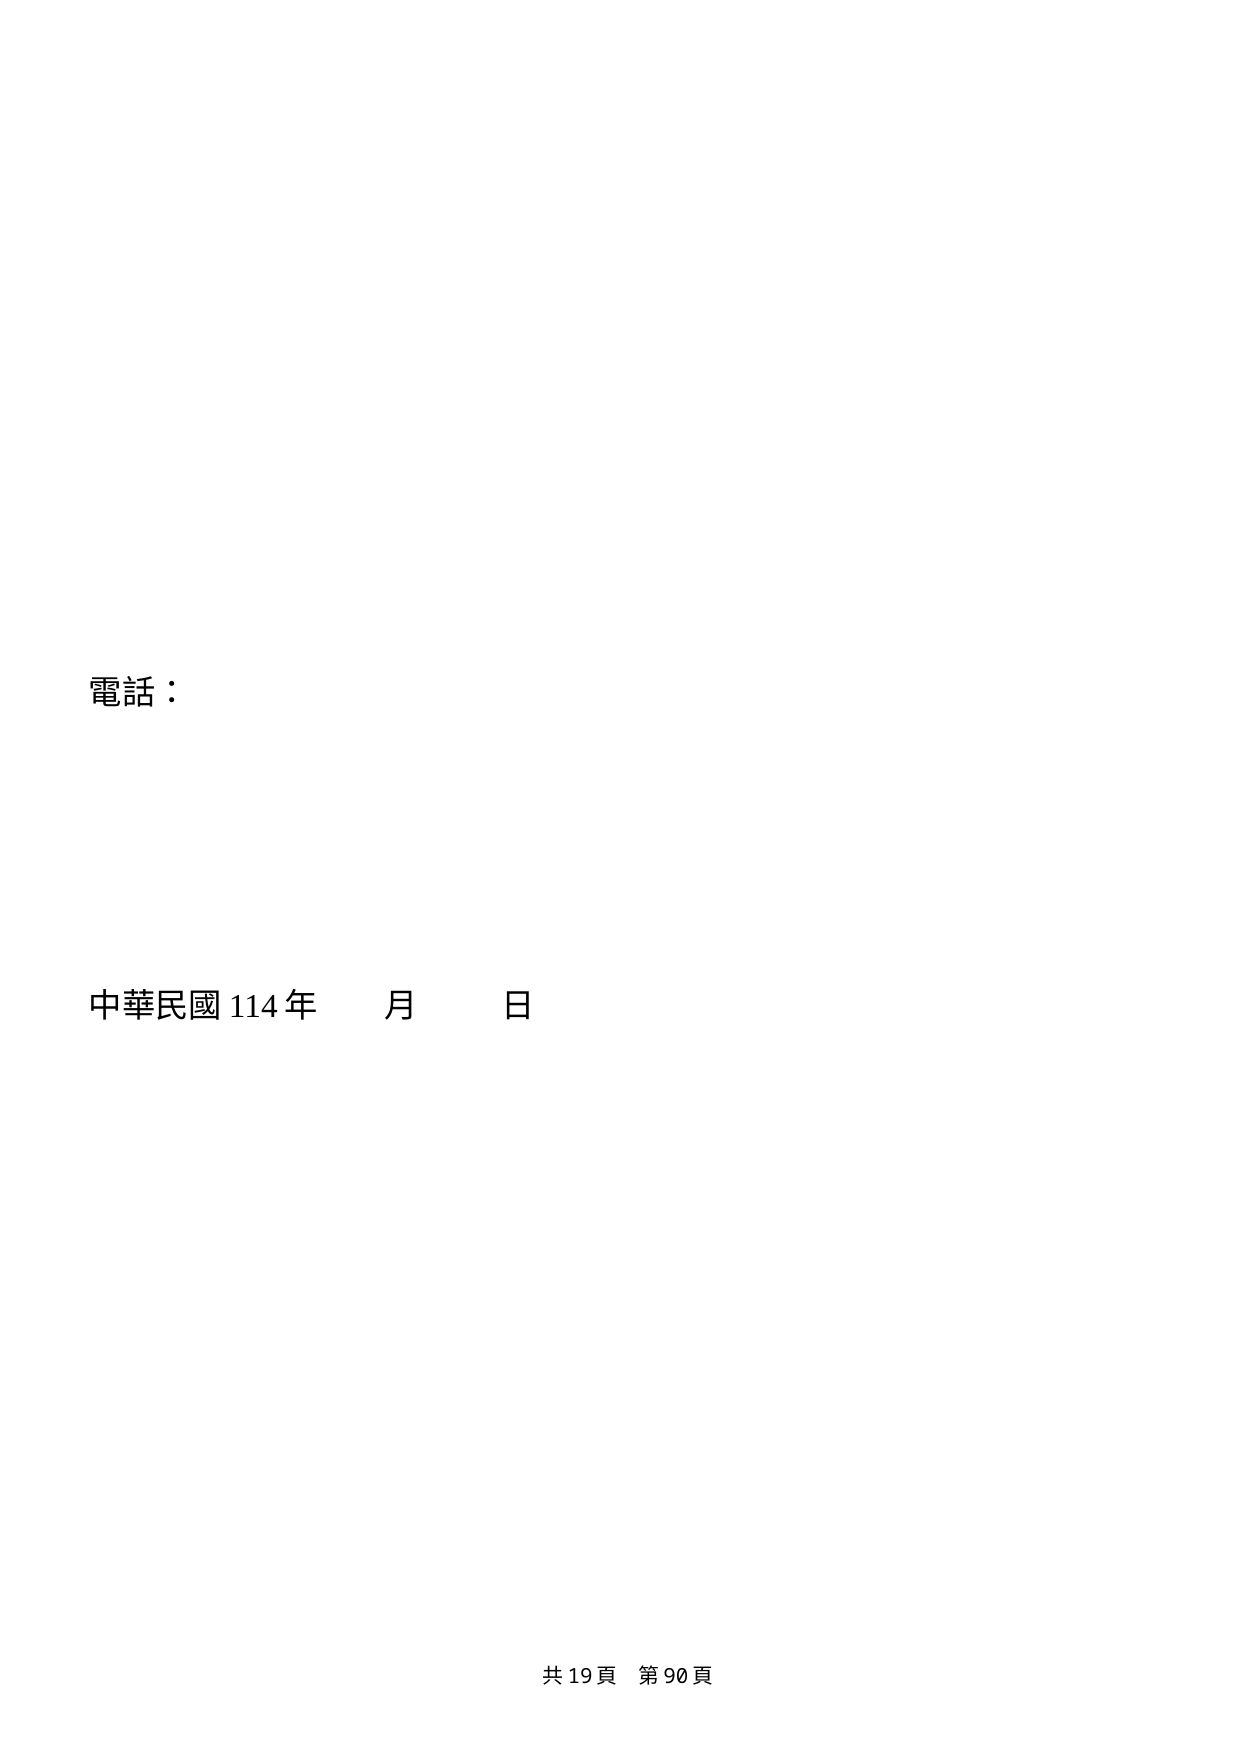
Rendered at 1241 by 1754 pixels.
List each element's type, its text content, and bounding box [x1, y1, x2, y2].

text 電話： [89, 648, 1167, 711]
text 中華民國114年 月 日 [89, 961, 1167, 1023]
